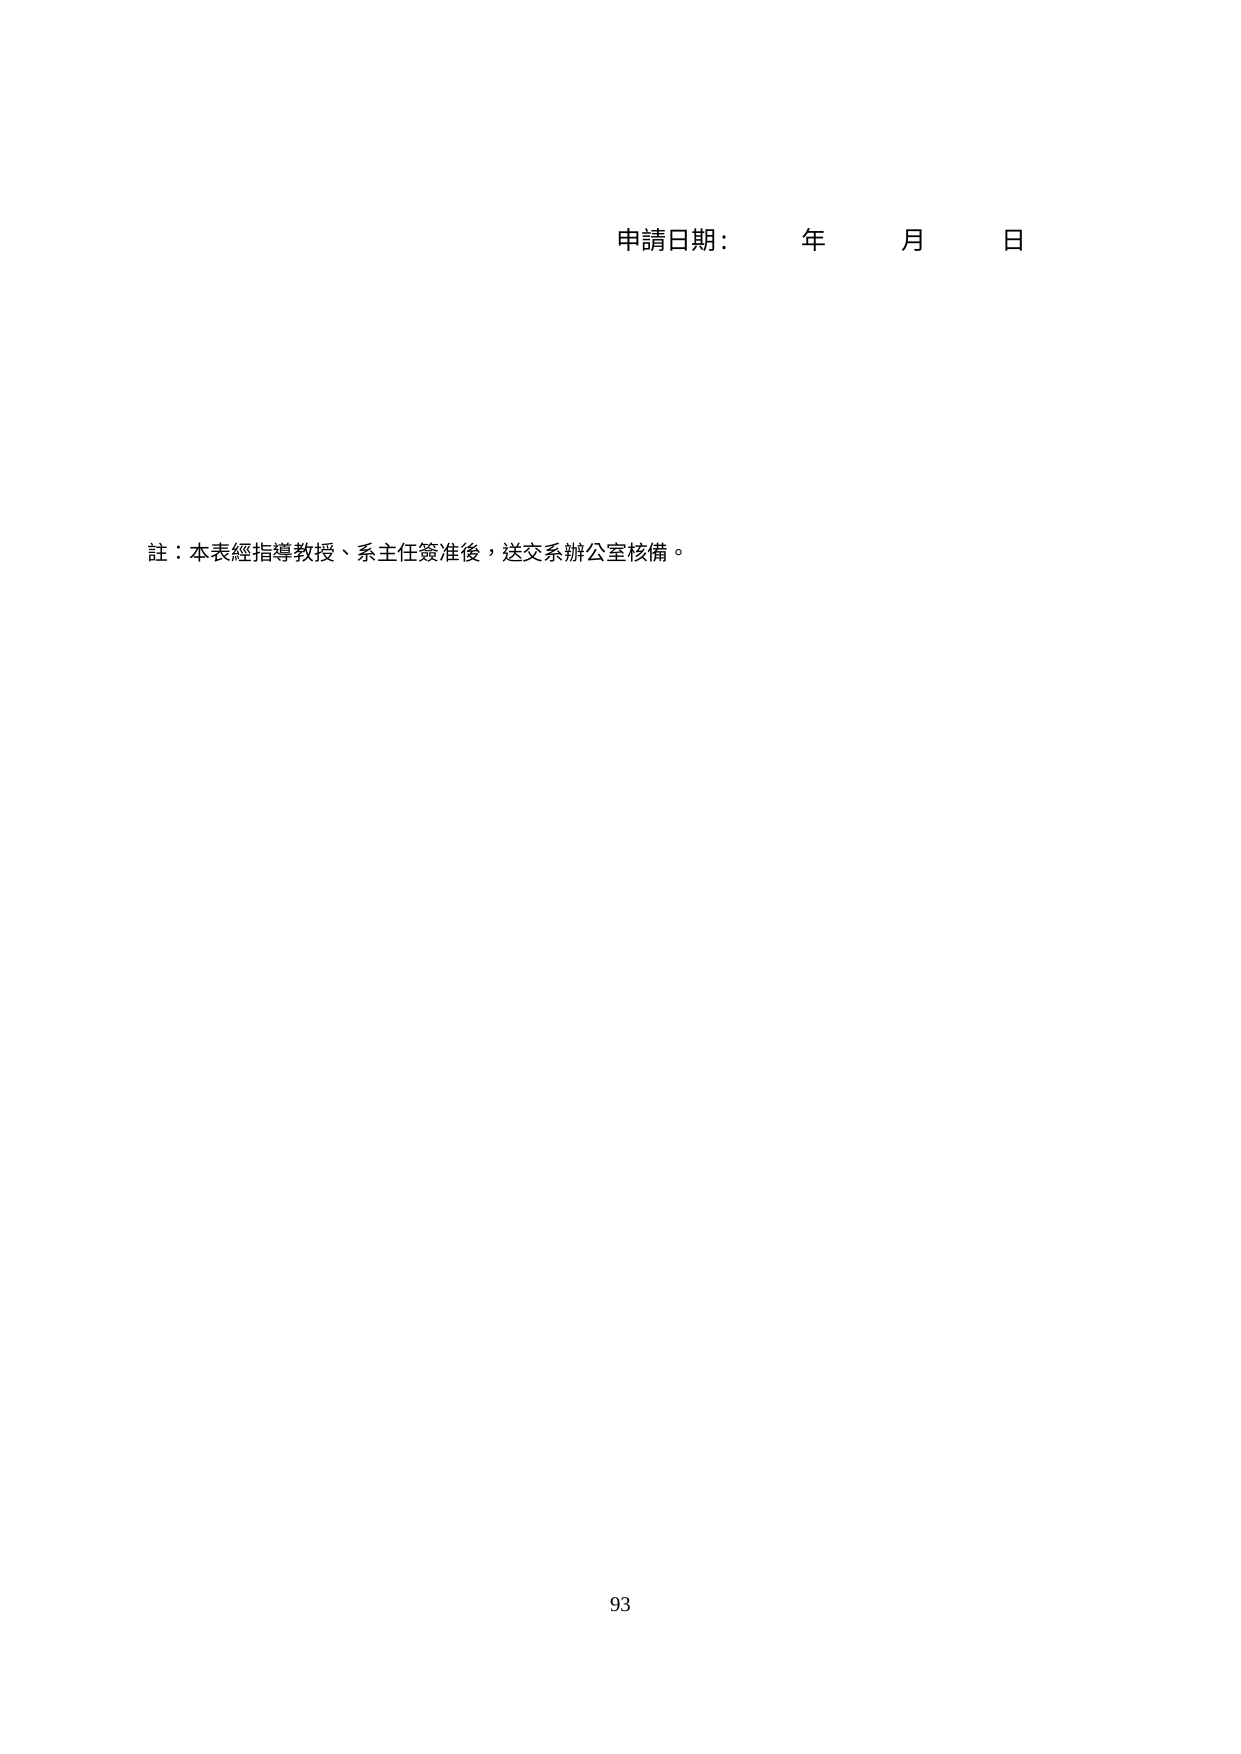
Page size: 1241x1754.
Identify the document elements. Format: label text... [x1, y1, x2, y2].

text 註：本表經指導教授、系主任簽准後，送交系辦公室核備。 [148, 509, 1092, 572]
text 申請日期: 年 月 日 [148, 197, 1090, 259]
